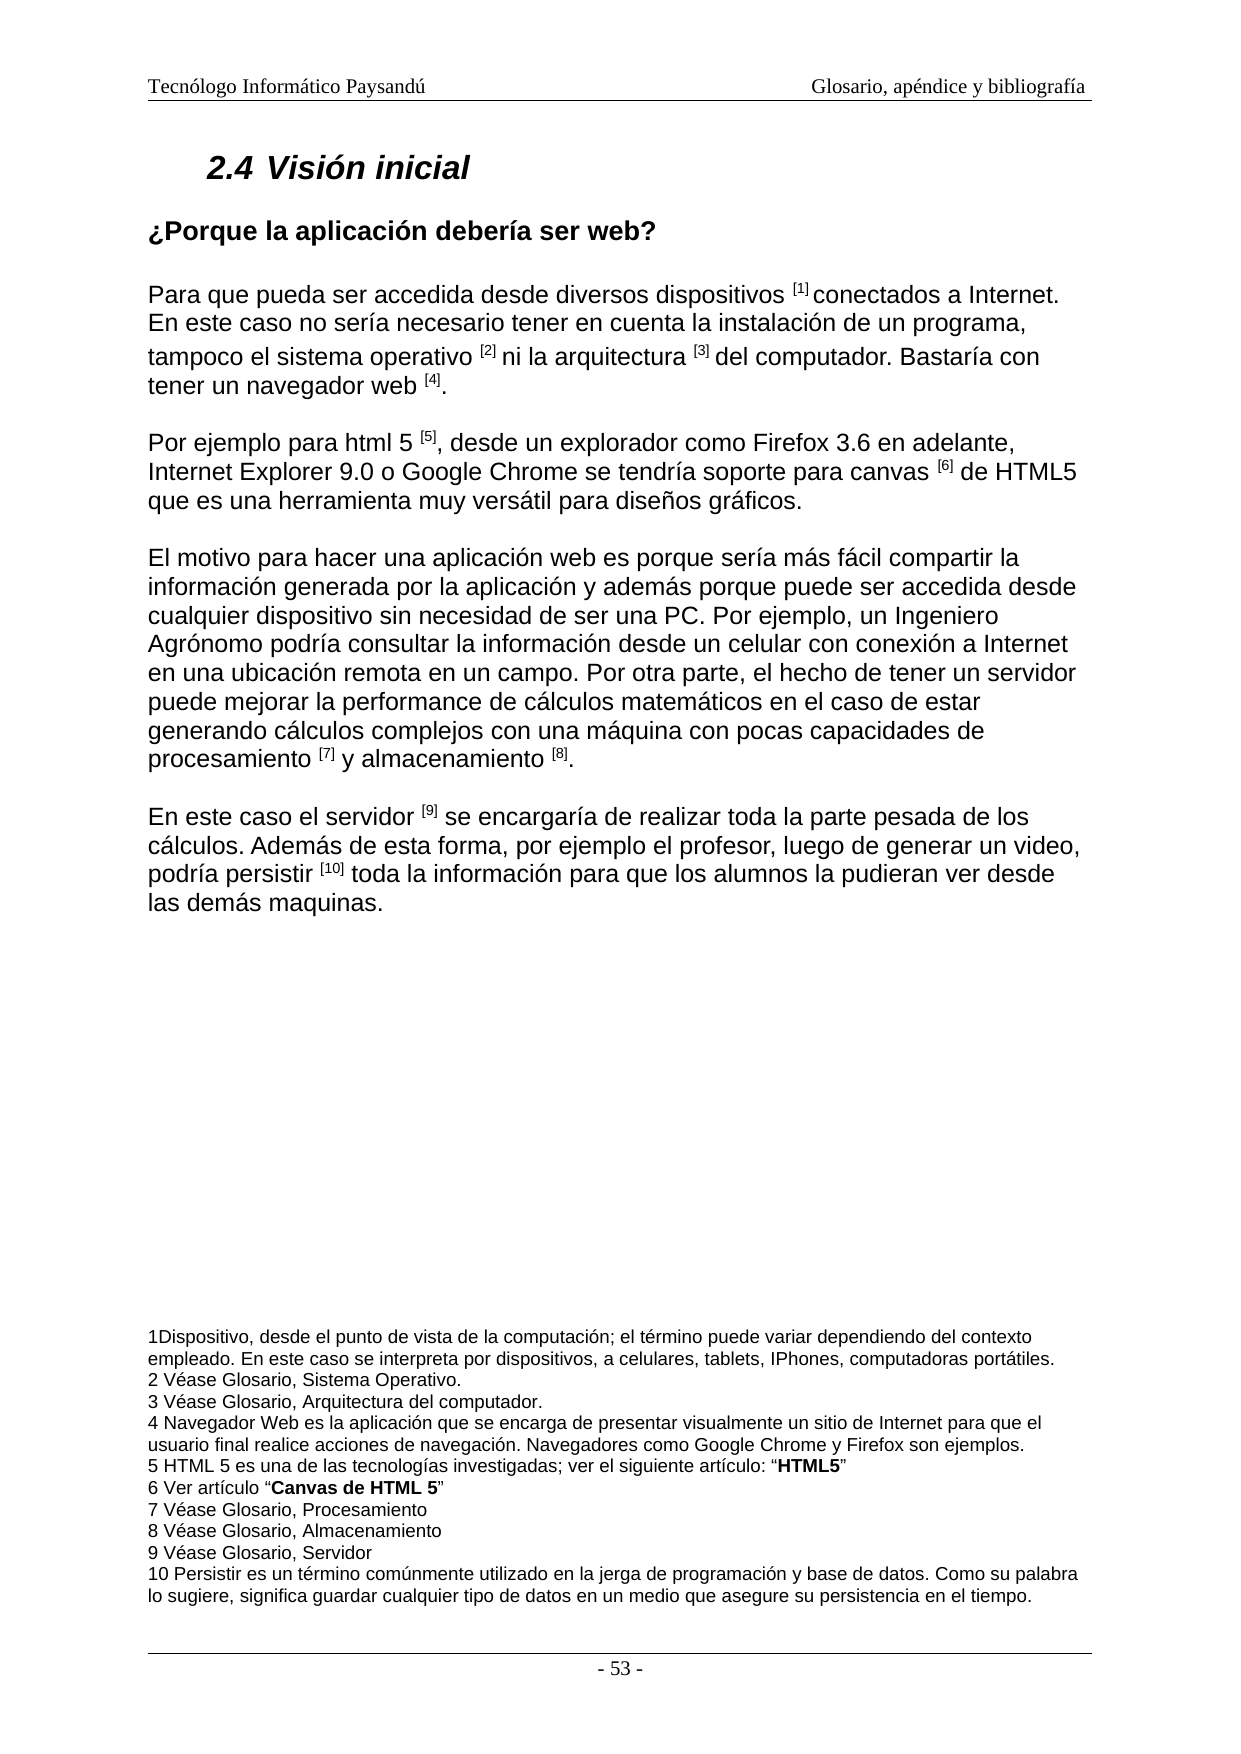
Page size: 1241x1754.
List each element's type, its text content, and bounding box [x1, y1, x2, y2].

subtitle Visión inicial [207, 148, 1092, 186]
text Dispositivo, desde el punto de vista de la computación; el término puede variar dependiendo del contexto empleado. En este caso se interpreta por dispositivos, a celulares, tablets, IPhones, computadoras portátiles. [148, 1326, 1092, 1369]
text HTML 5 es una de las tecnologías investigadas; ver el siguiente artículo: “HTML5” [148, 1455, 1092, 1477]
text El motivo para hacer una aplicación web es porque sería más fácil compartir la información generada por la aplicación y además porque puede ser accedida desde cualquier dispositivo sin necesidad de ser una PC. Por ejemplo, un Ingeniero Agrónomo podría consultar la información desde un celular con conexión a Internet en una ubicación remota en un campo. Por otra parte, el hecho de tener un servidor puede mejorar la performance de cálculos matemáticos en el caso de estar generando cálculos complejos con una máquina con pocas capacidades de procesamiento [] y almacenamiento []. [148, 543, 1092, 773]
text Véase Glosario, Sistema Operativo. [148, 1369, 1092, 1391]
text ¿Porque la aplicación debería ser web? [148, 215, 1092, 246]
text Véase Glosario, Procesamiento [148, 1498, 1092, 1520]
text Véase Glosario, Almacenamiento [148, 1520, 1092, 1542]
text Véase Glosario, Arquitectura del computador. [148, 1391, 1092, 1412]
text Ver artículo “Canvas de HTML 5” [148, 1477, 1092, 1498]
text Véase Glosario, Servidor [148, 1542, 1092, 1563]
text En este caso el servidor [] se encargaría de realizar toda la parte pesada de los cálculos. Además de esta forma, por ejemplo el profesor, luego de generar un video, podría persistir [] toda la información para que los alumnos la pudieran ver desde las demás maquinas. [148, 802, 1092, 917]
text Por ejemplo para html 5 [], desde un explorador como Firefox 3.6 en adelante, Internet Explorer 9.0 o Google Chrome se tendría soporte para canvas [] de HTML5 que es una herramienta muy versátil para diseños gráficos. [148, 428, 1092, 514]
text Navegador Web es la aplicación que se encarga de presentar visualmente un sitio de Internet para que el usuario final realice acciones de navegación. Navegadores como Google Chrome y Firefox son ejemplos. [148, 1412, 1092, 1455]
text Persistir es un término comúnmente utilizado en la jerga de programación y base de datos. Como su palabra lo sugiere, significa guardar cualquier tipo de datos en un medio que asegure su persistencia en el tiempo. [148, 1563, 1092, 1606]
text Para que pueda ser accedida desde diversos dispositivos [] conectados a Internet. En este caso no sería necesario tener en cuenta la instalación de un programa, tampoco el sistema operativo [] ni la arquitectura [] del computador. Bastaría con tener un navegador web []. [148, 280, 1092, 399]
